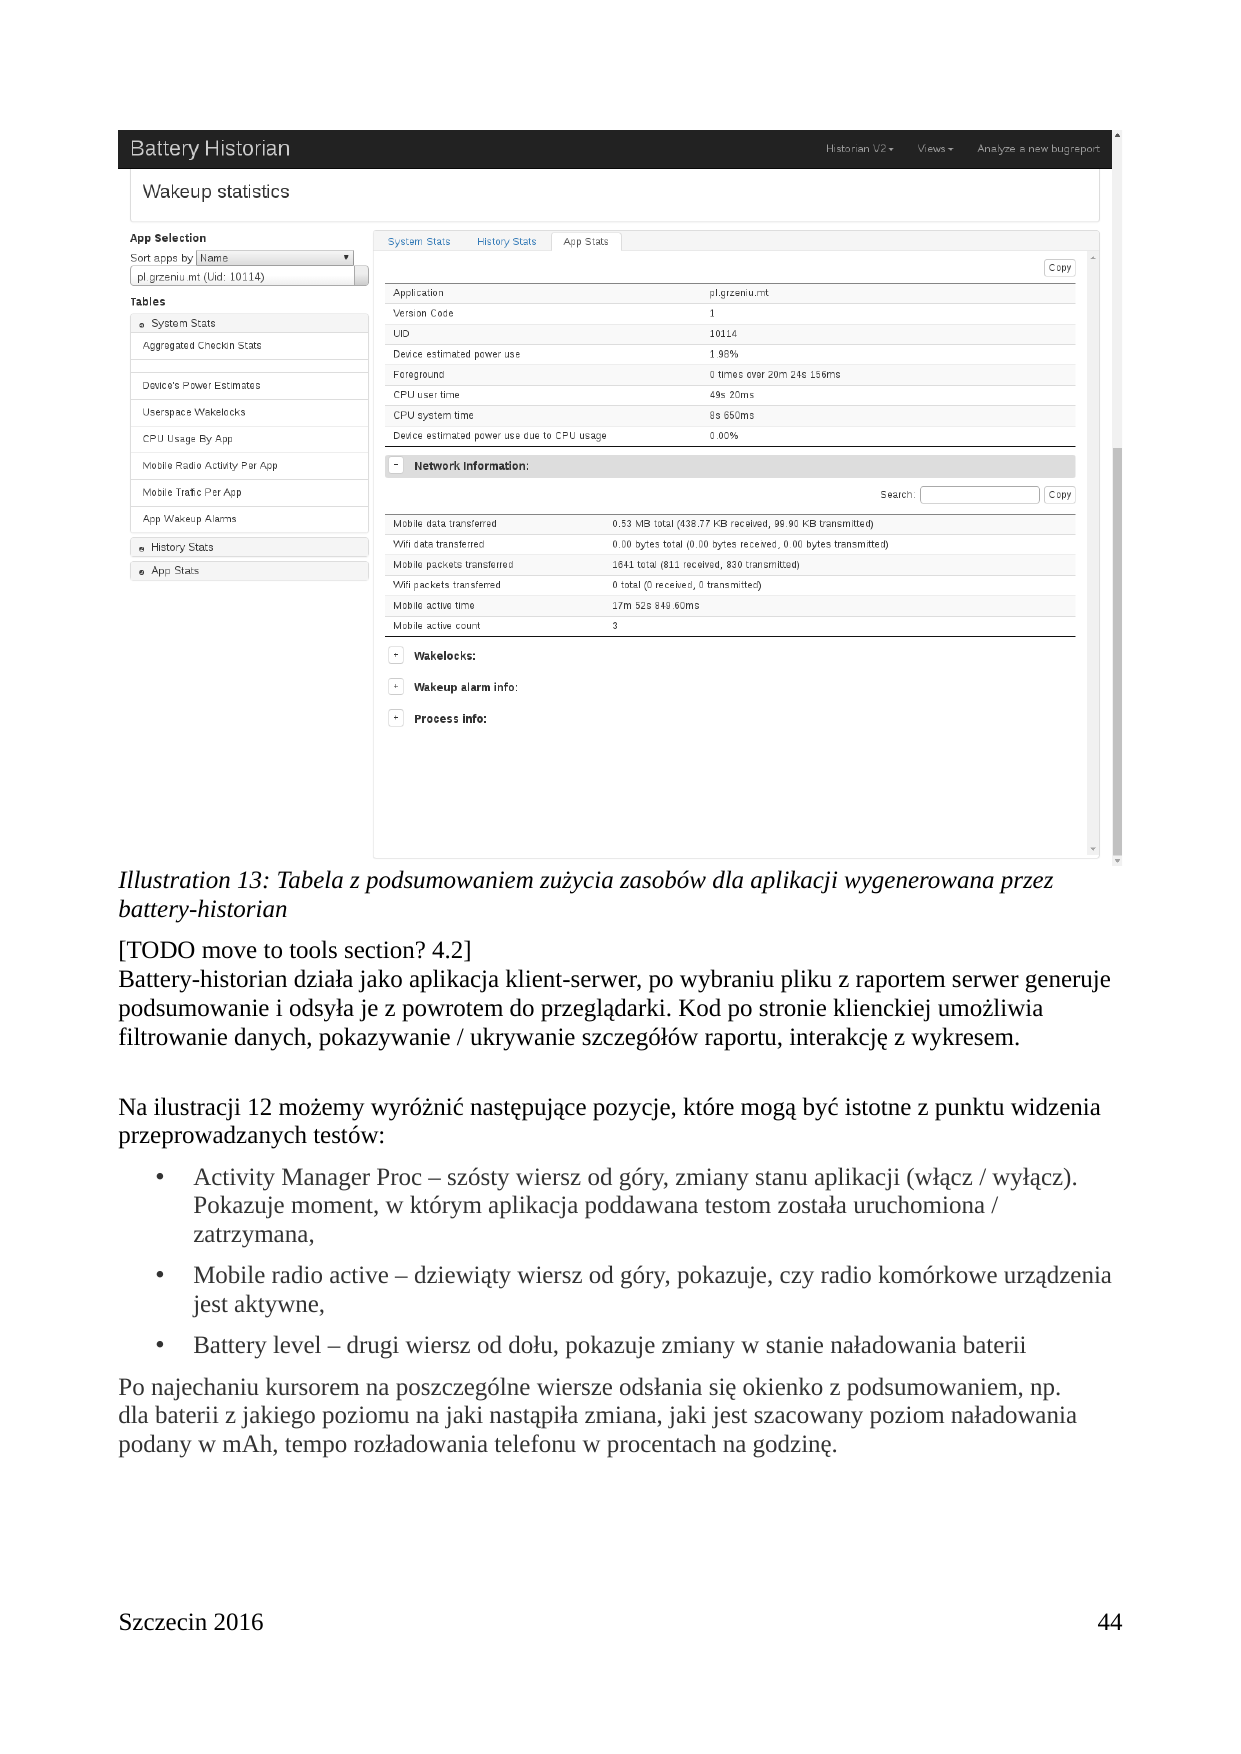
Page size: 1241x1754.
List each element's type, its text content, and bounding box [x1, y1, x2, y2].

subtitle Battery-historian działa jako aplikacja klient-serwer, po wybraniu pliku z raportem serwer generuje podsumowanie i odsyła je z powrotem do przeglądarki. Kod po stronie klienckiej umożliwia filtrowanie danych, pokazywanie / ukrywanie szczegółów raportu, interakcję z wykresem. [118, 964, 1122, 1079]
subtitle [TODO move to tools section? 4.2] [118, 936, 1122, 964]
subtitle Mobile radio active – dziewiąty wiersz od góry, pokazuje, czy radio komórkowe urządzenia jest aktywne, [156, 1261, 1122, 1318]
picture [118, 130, 1123, 866]
subtitle Activity Manager Proc – szósty wiersz od góry, zmiany stanu aplikacji (włącz / wyłącz). Pokazuje moment, w którym aplikacja poddawana testom została uruchomiona / zatrzymana, [156, 1162, 1122, 1248]
text Illustration 13: Tabela z podsumowaniem zużycia zasobów dla aplikacji wygenerowana przez battery-historian [118, 866, 1122, 923]
subtitle Na ilustracji 12 możemy wyróżnić następujące pozycje, które mogą być istotne z punktu widzenia przeprowadzanych testów: [118, 1092, 1122, 1149]
subtitle Po najechaniu kursorem na poszczególne wiersze odsłania się okienko z podsumowaniem, np. dla baterii z jakiego poziomu na jaki nastąpiła zmiana, jaki jest szacowany poziom naładowania podany w mAh, tempo rozładowania telefonu w procentach na godzinę. [118, 1372, 1122, 1458]
subtitle Battery level – drugi wiersz od dołu, pokazuje zmiany w stanie naładowania baterii [156, 1331, 1122, 1359]
